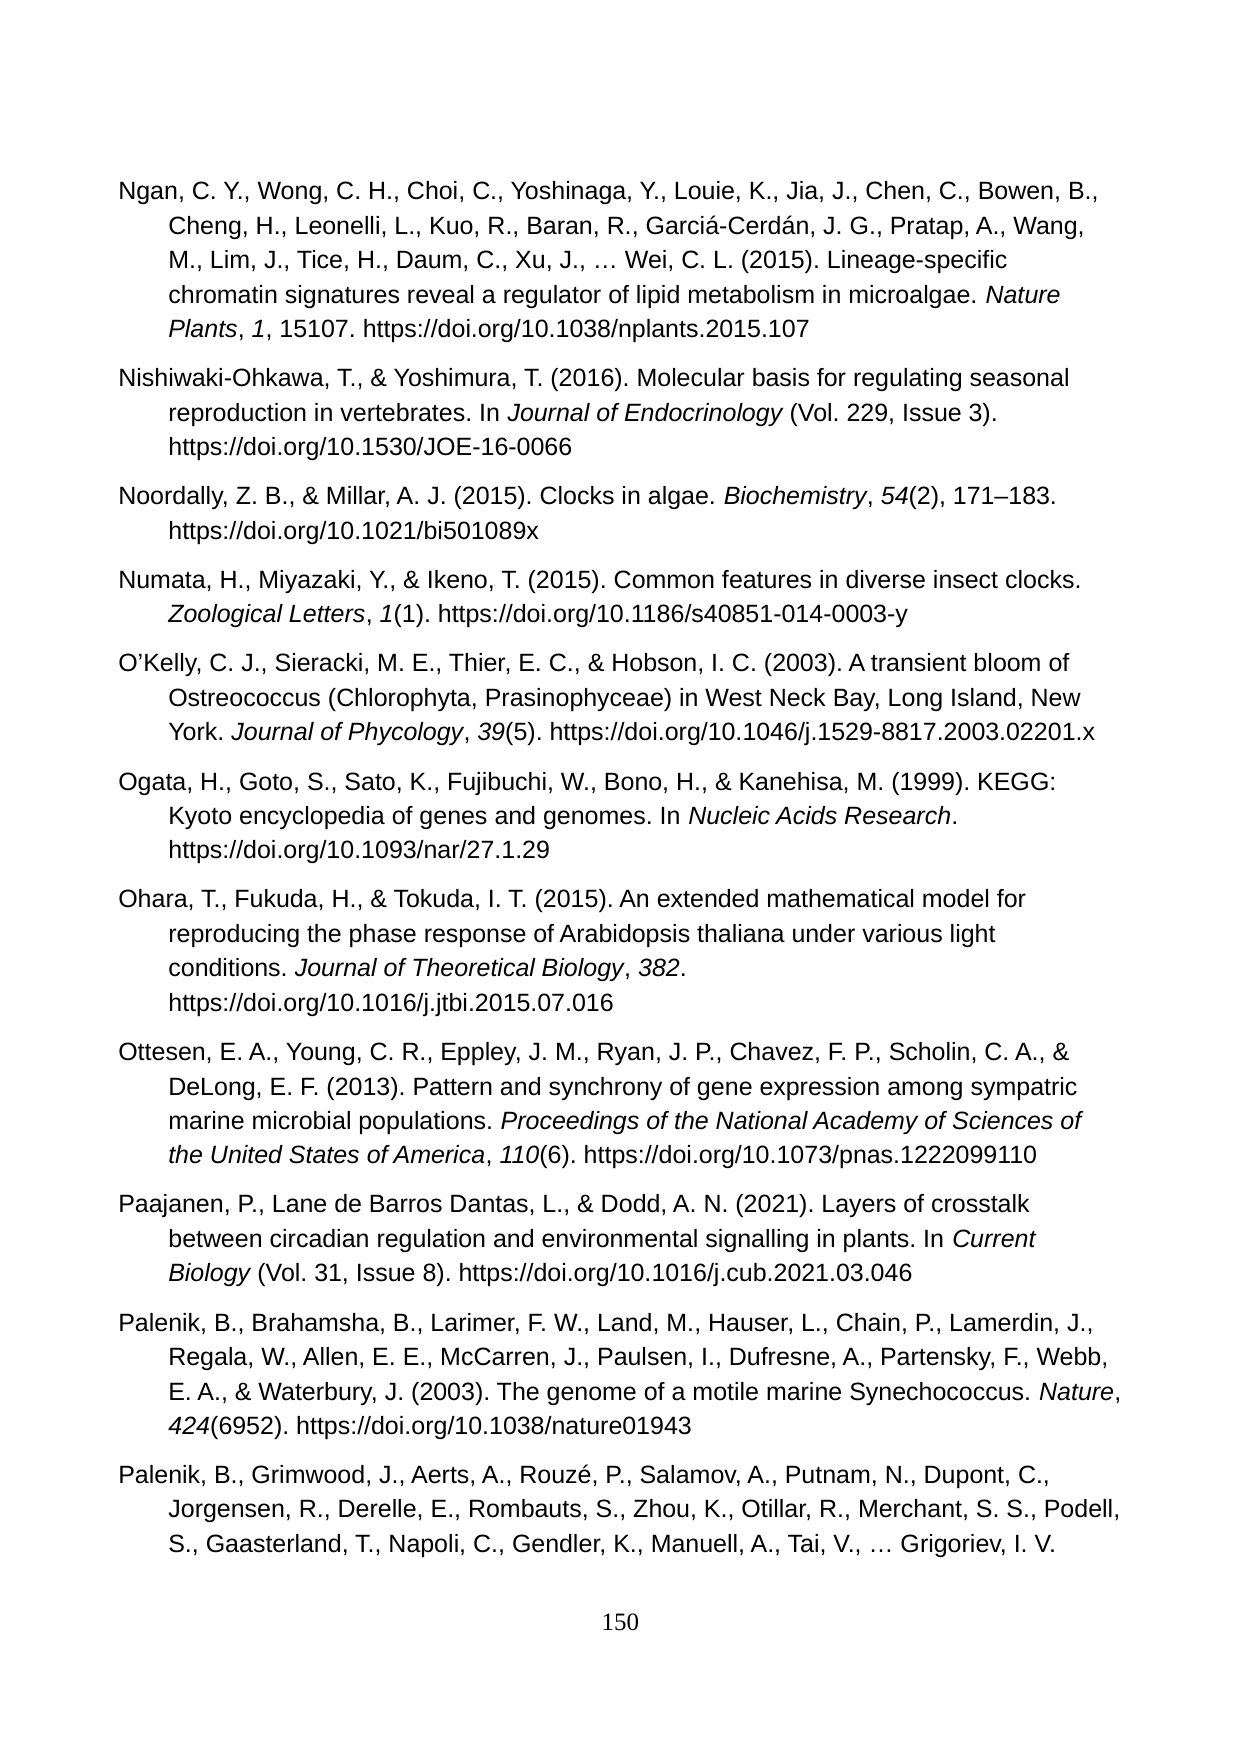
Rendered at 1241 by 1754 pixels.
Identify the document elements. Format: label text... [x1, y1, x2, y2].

text Noordally, Z. B., & Millar, A. J. (2015). Clocks in algae. Biochemistry, 54(2), 171–183. https://doi.org/10.1021/bi501089x [118, 481, 1122, 544]
text O’Kelly, C. J., Sieracki, M. E., Thier, E. C., & Hobson, I. C. (2003). A transient bloom of Ostreococcus (Chlorophyta, Prasinophyceae) in West Neck Bay, Long Island, New York. Journal of Phycology, 39(5). https://doi.org/10.1046/j.1529-8817.2003.02201.x [118, 648, 1122, 746]
text Ngan, C. Y., Wong, C. H., Choi, C., Yoshinaga, Y., Louie, K., Jia, J., Chen, C., Bowen, B., Cheng, H., Leonelli, L., Kuo, R., Baran, R., Garciá-Cerdán, J. G., Pratap, A., Wang, M., Lim, J., Tice, H., Daum, C., Xu, J., … Wei, C. L. (2015). Lineage-specific chromatin signatures reveal a regulator of lipid metabolism in microalgae. Nature Plants, 1, 15107. https://doi.org/10.1038/nplants.2015.107 [118, 176, 1122, 343]
text Numata, H., Miyazaki, Y., & Ikeno, T. (2015). Common features in diverse insect clocks. Zoological Letters, 1(1). https://doi.org/10.1186/s40851-014-0003-y [118, 565, 1122, 628]
text Nishiwaki-Ohkawa, T., & Yoshimura, T. (2016). Molecular basis for regulating seasonal reproduction in vertebrates. In Journal of Endocrinology (Vol. 229, Issue 3). https://doi.org/10.1530/JOE-16-0066 [118, 363, 1122, 461]
text Paajanen, P., Lane de Barros Dantas, L., & Dodd, A. N. (2021). Layers of crosstalk between circadian regulation and environmental signalling in plants. In Current Biology (Vol. 31, Issue 8). https://doi.org/10.1016/j.cub.2021.03.046 [118, 1189, 1122, 1287]
text Palenik, B., Brahamsha, B., Larimer, F. W., Land, M., Hauser, L., Chain, P., Lamerdin, J., Regala, W., Allen, E. E., McCarren, J., Paulsen, I., Dufresne, A., Partensky, F., Webb, E. A., & Waterbury, J. (2003). The genome of a motile marine Synechococcus. Nature, 424(6952). https://doi.org/10.1038/nature01943 [118, 1307, 1122, 1440]
text Palenik, B., Grimwood, J., Aerts, A., Rouzé, P., Salamov, A., Putnam, N., Dupont, C., Jorgensen, R., Derelle, E., Rombauts, S., Zhou, K., Otillar, R., Merchant, S. S., Podell, S., Gaasterland, T., Napoli, C., Gendler, K., Manuell, A., Tai, V., … Grigoriev, I. V. [118, 1460, 1122, 1558]
text Ottesen, E. A., Young, C. R., Eppley, J. M., Ryan, J. P., Chavez, F. P., Scholin, C. A., & DeLong, E. F. (2013). Pattern and synchrony of gene expression among sympatric marine microbial populations. Proceedings of the National Academy of Sciences of the United States of America, 110(6). https://doi.org/10.1073/pnas.1222099110 [118, 1037, 1122, 1169]
text Ohara, T., Fukuda, H., & Tokuda, I. T. (2015). An extended mathematical model for reproducing the phase response of Arabidopsis thaliana under various light conditions. Journal of Theoretical Biology, 382. https://doi.org/10.1016/j.jtbi.2015.07.016 [118, 884, 1122, 1017]
text Ogata, H., Goto, S., Sato, K., Fujibuchi, W., Bono, H., & Kanehisa, M. (1999). KEGG: Kyoto encyclopedia of genes and genomes. In Nucleic Acids Research. https://doi.org/10.1093/nar/27.1.29 [118, 766, 1122, 864]
